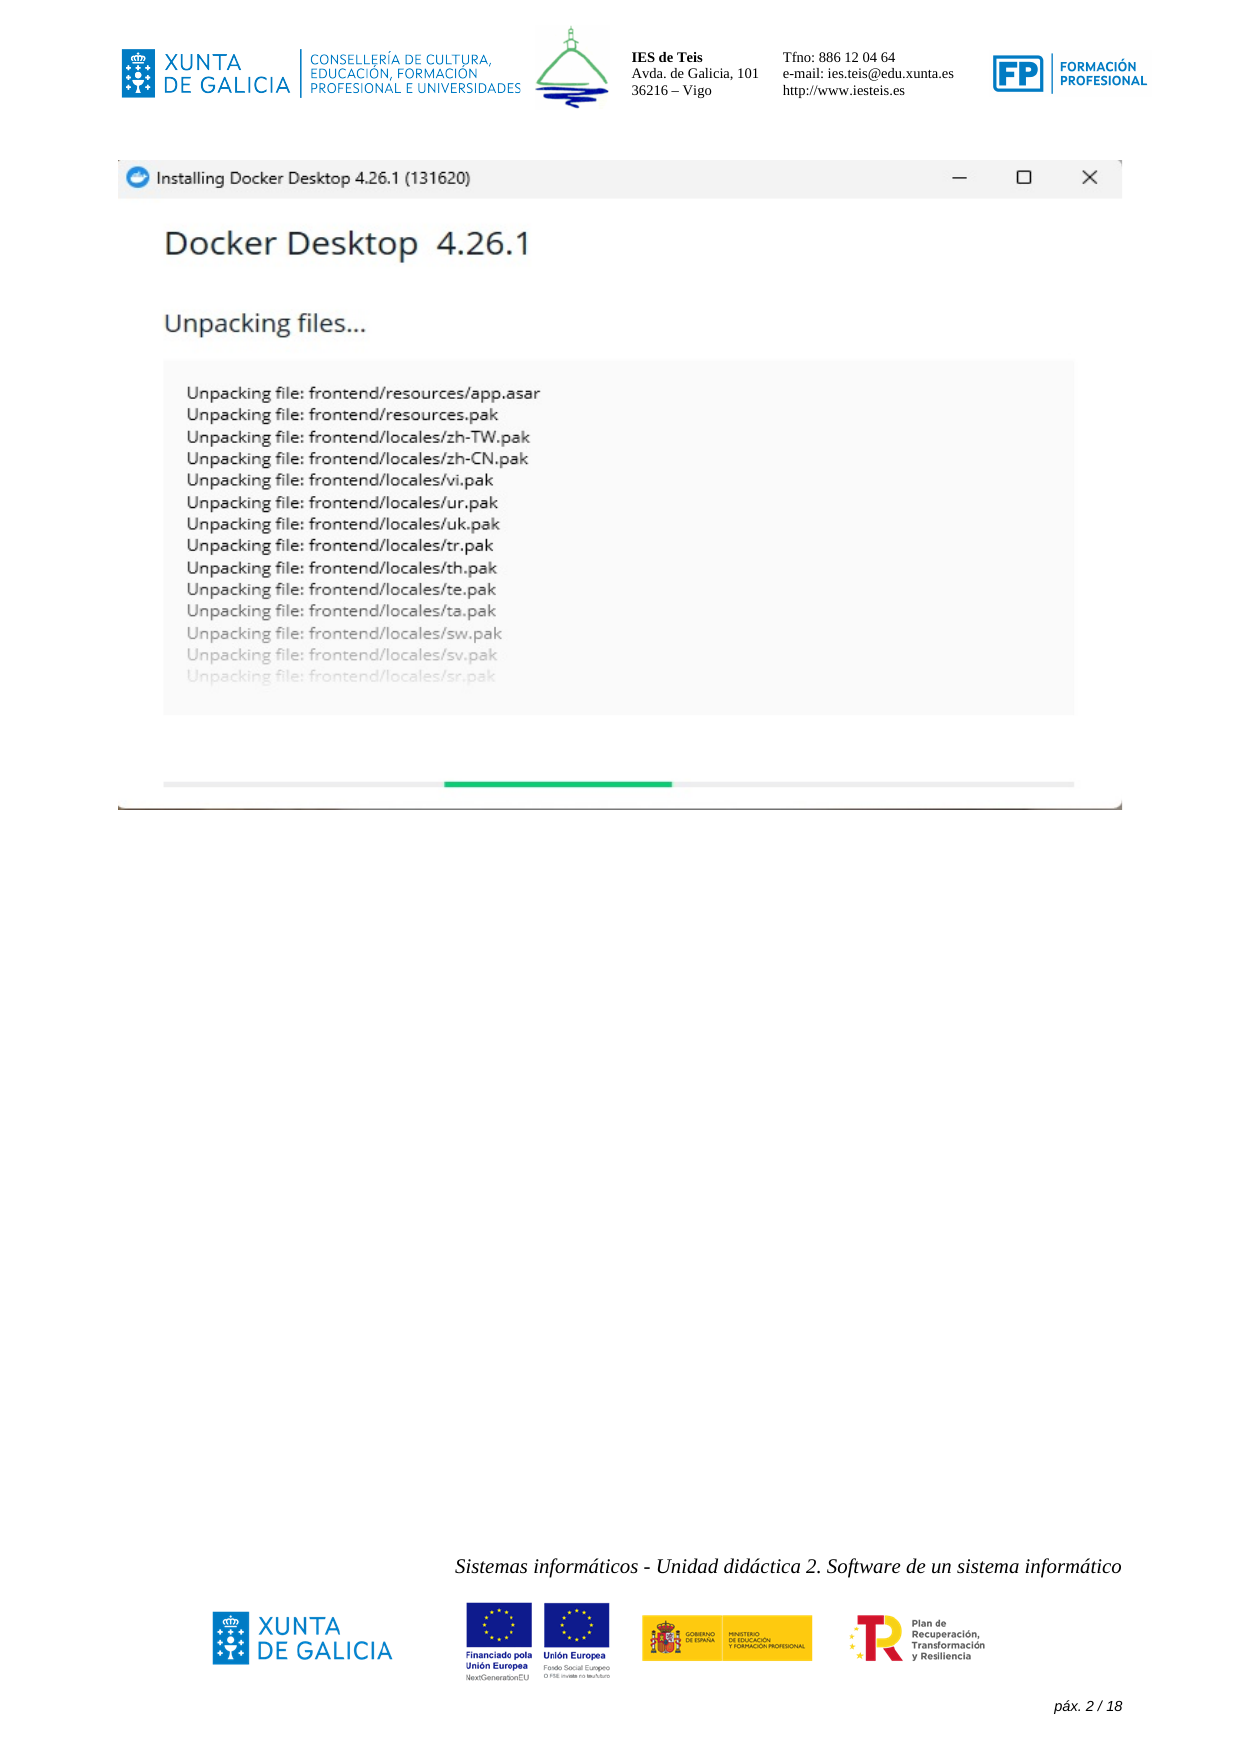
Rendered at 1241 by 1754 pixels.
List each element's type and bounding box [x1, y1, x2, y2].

picture [534, 25, 611, 110]
picture [989, 50, 1153, 97]
picture [118, 160, 1123, 810]
picture [121, 49, 521, 98]
picture [212, 1592, 1020, 1688]
